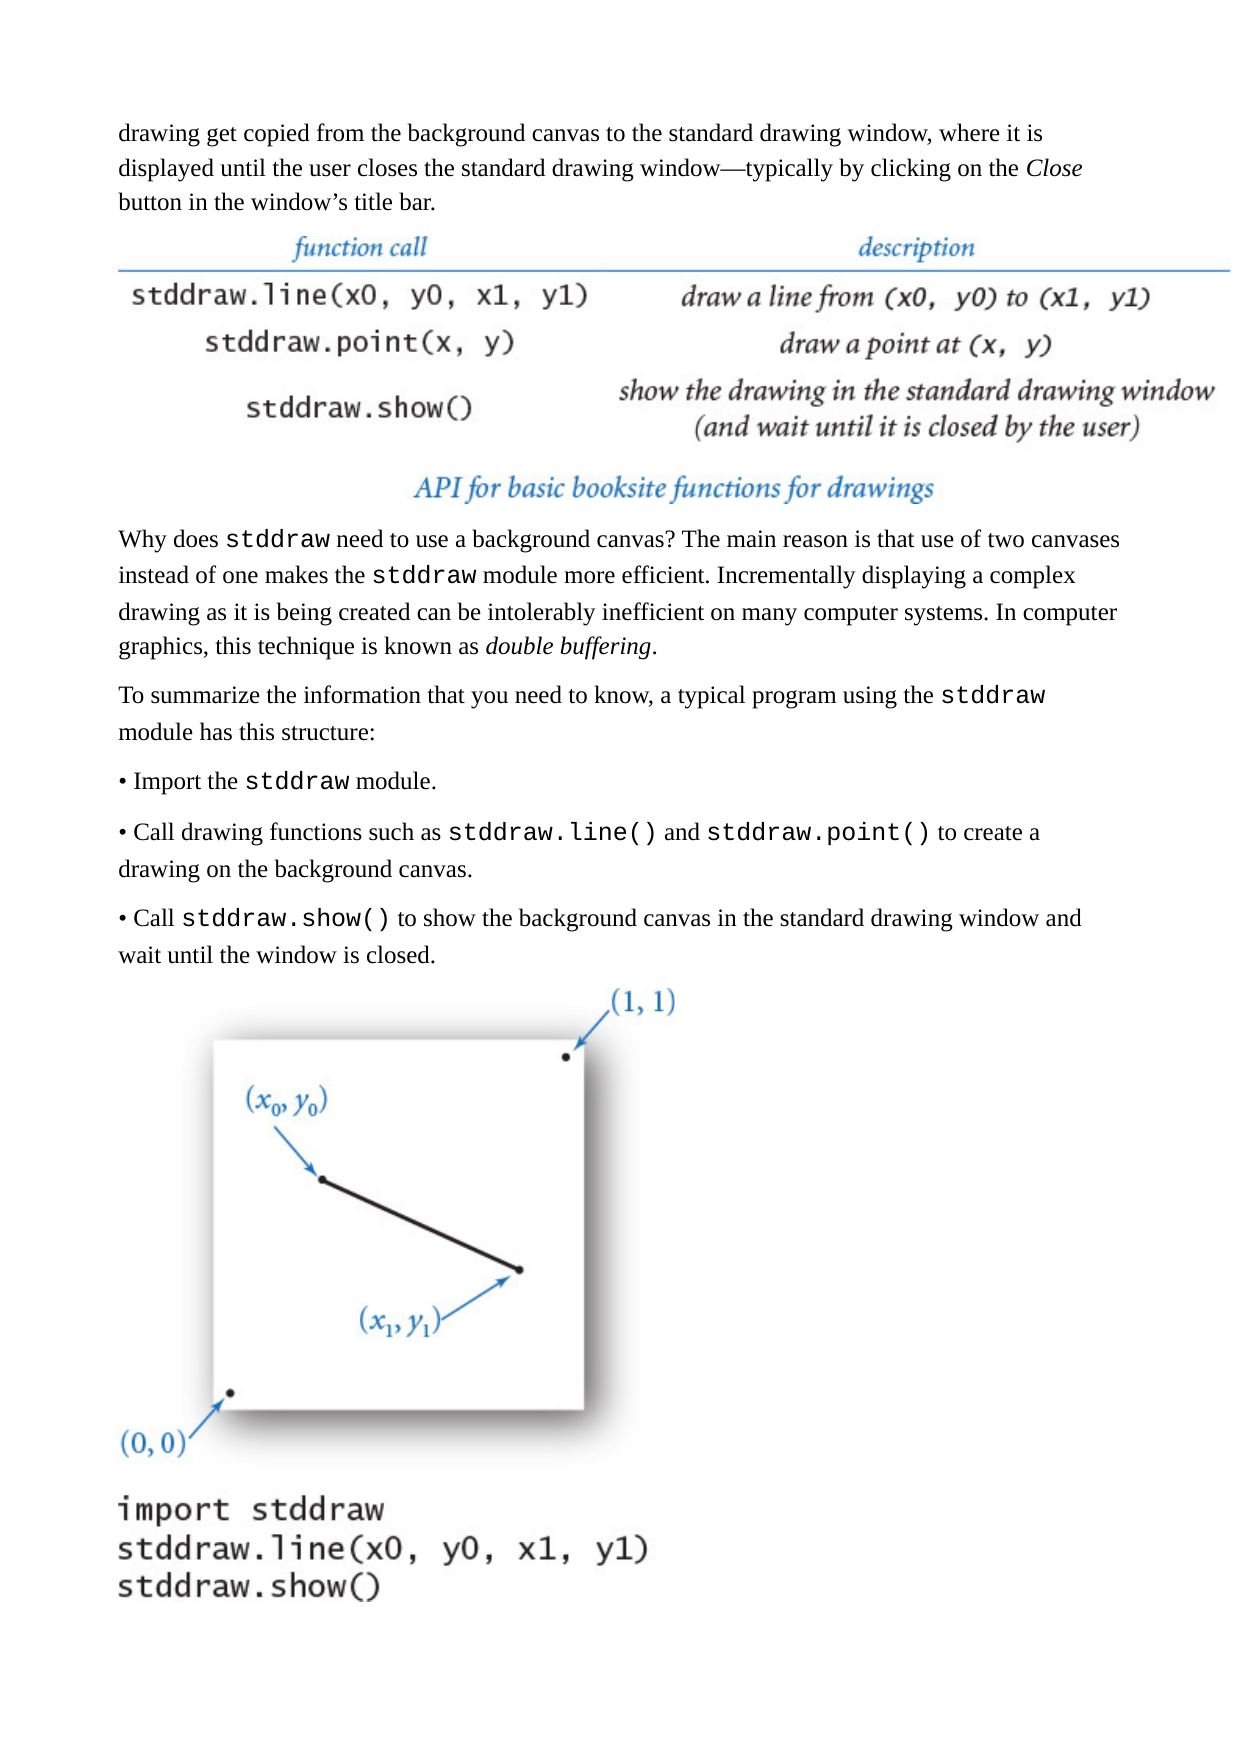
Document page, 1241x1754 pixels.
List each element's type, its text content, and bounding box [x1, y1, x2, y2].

text • Call stddraw.show() to show the background canvas in the standard drawing window and wait until the window is closed. [118, 903, 1122, 968]
picture [118, 988, 675, 1602]
text • Call drawing functions such as stddraw.line() and stddraw.point() to create a drawing on the background canvas. [118, 817, 1122, 883]
text Why does stddraw need to use a background canvas? The main reason is that use of two canvases instead of one makes the stddraw module more efficient. Incrementally displaying a complex drawing as it is being created can be intolerably inefficient on many computer systems. In computer graphics, this technique is known as double buffering. [118, 524, 1122, 660]
text • Import the stddraw module. [118, 766, 1122, 797]
text drawing get copied from the background canvas to the standard drawing window, where it is displayed until the user closes the standard drawing window—typically by clicking on the Close button in the window’s title bar. [118, 118, 1122, 216]
picture [118, 236, 1231, 504]
text To summarize the information that you need to know, a typical program using the stddraw module has this structure: [118, 680, 1122, 746]
